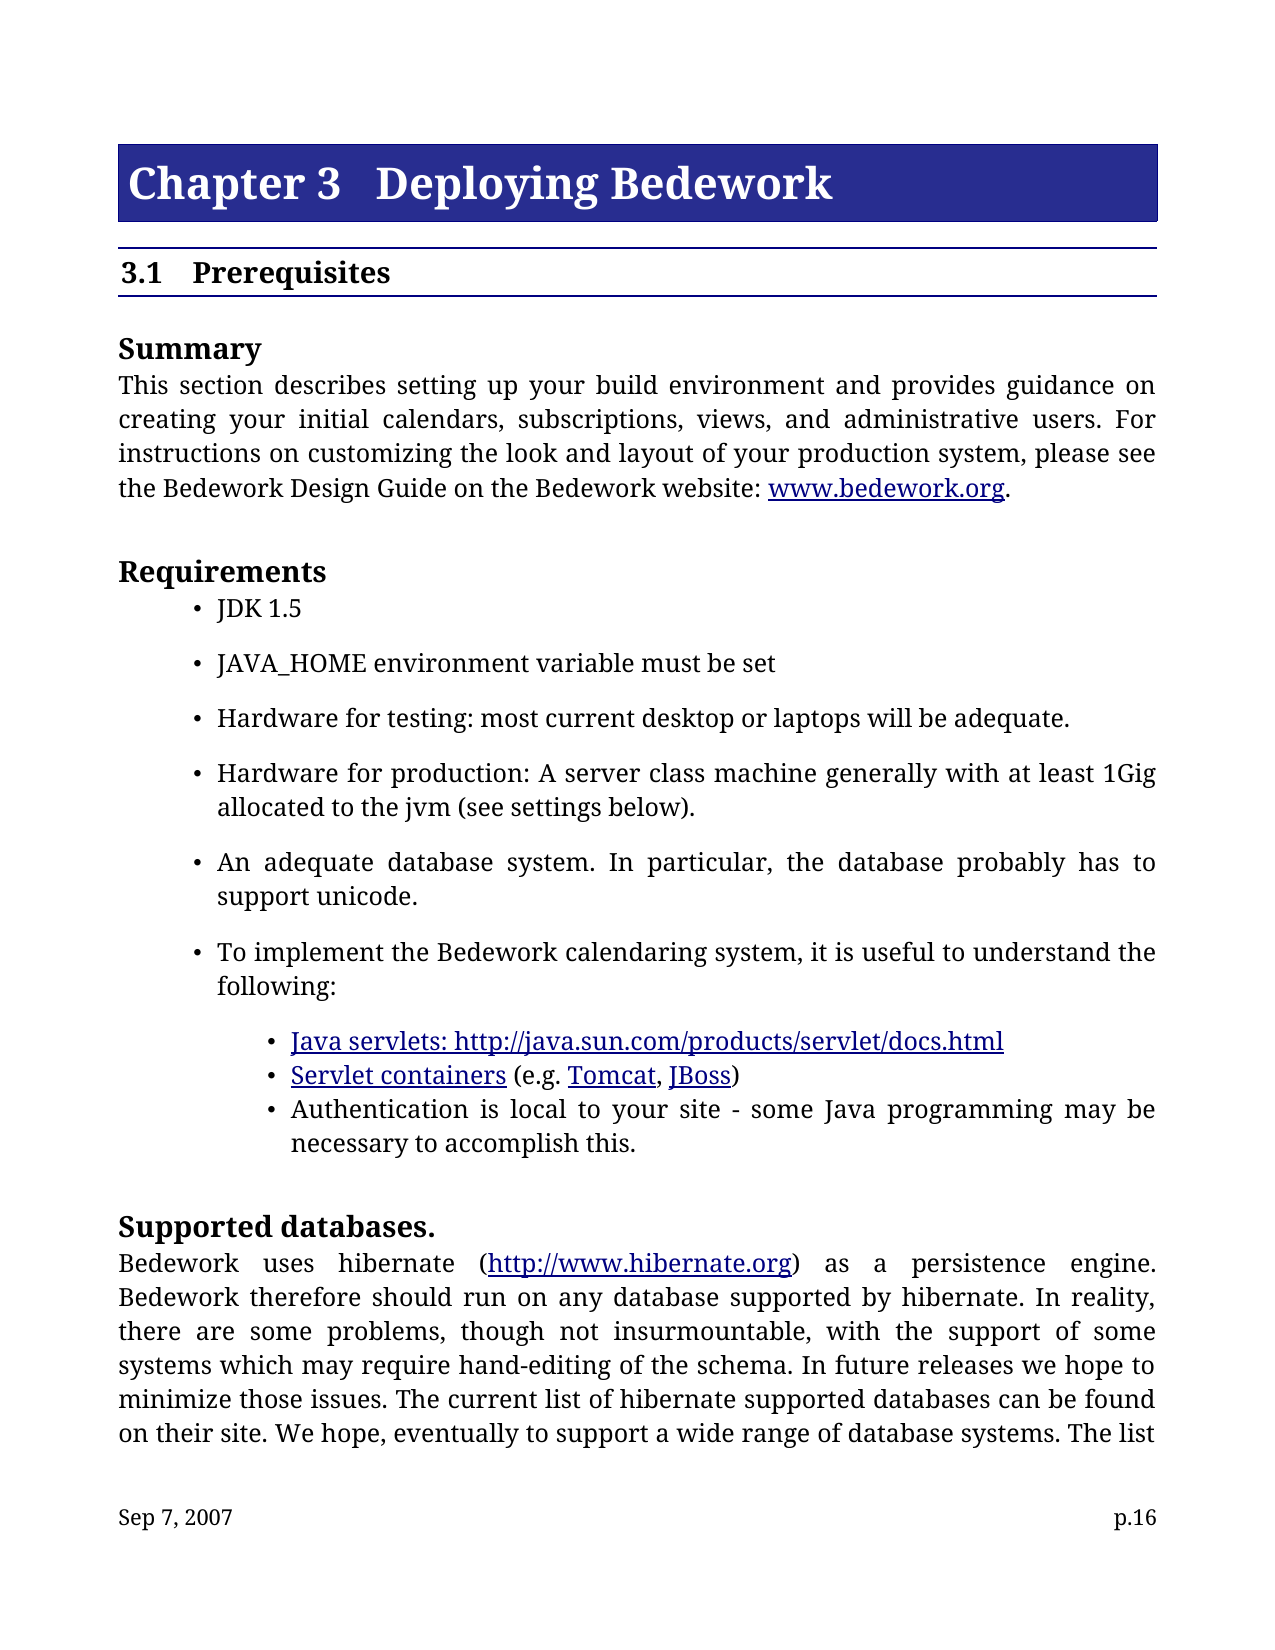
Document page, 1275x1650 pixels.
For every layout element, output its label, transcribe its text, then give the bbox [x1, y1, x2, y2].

text This section describes setting up your build environment and provides guidance on creating your initial calendars, subscriptions, views, and administrative users. For instructions on customizing the look and layout of your production system, please see the Bedework Design Guide on the Bedework website: www.bedework.org. [118, 368, 1157, 504]
list Hardware for production: A server class machine generally with at least 1Gig allocated to the jvm (see settings below). [193, 756, 1157, 824]
list Hardware for testing: most current desktop or laptops will be adequate. [193, 701, 1157, 735]
subtitle Requirements [118, 551, 1157, 591]
subtitle Deploying Bedework [119, 145, 1157, 221]
list JAVA_HOME environment variable must be set [193, 646, 1157, 680]
text Bedework uses hibernate (http://www.hibernate.org) as a persistence engine. Bedework therefore should run on any database supported by hibernate. In reality, there are some problems, though not insurmountable, with the support of some systems which may require hand-editing of the schema. In future releases we hope to minimize those issues. The current list of hibernate supported databases can be found on their site. We hope, eventually to support a wide range of database systems. The list [118, 1246, 1157, 1450]
list Servlet containers (e.g. Tomcat, JBoss) [267, 1057, 1157, 1091]
subtitle Supported databases. [118, 1206, 1157, 1246]
subtitle Prerequisites [118, 249, 1157, 295]
subtitle Summary [118, 328, 1157, 368]
list Authentication is local to your site - some Java programming may be necessary to accomplish this. [267, 1091, 1157, 1159]
list To implement the Bedework calendaring system, it is useful to understand the following: [193, 934, 1157, 1002]
list JDK 1.5 [193, 591, 1157, 624]
list An adequate database system. In particular, the database probably has to support unicode. [193, 845, 1157, 913]
list Java servlets: http://java.sun.com/products/servlet/docs.html [267, 1023, 1157, 1057]
